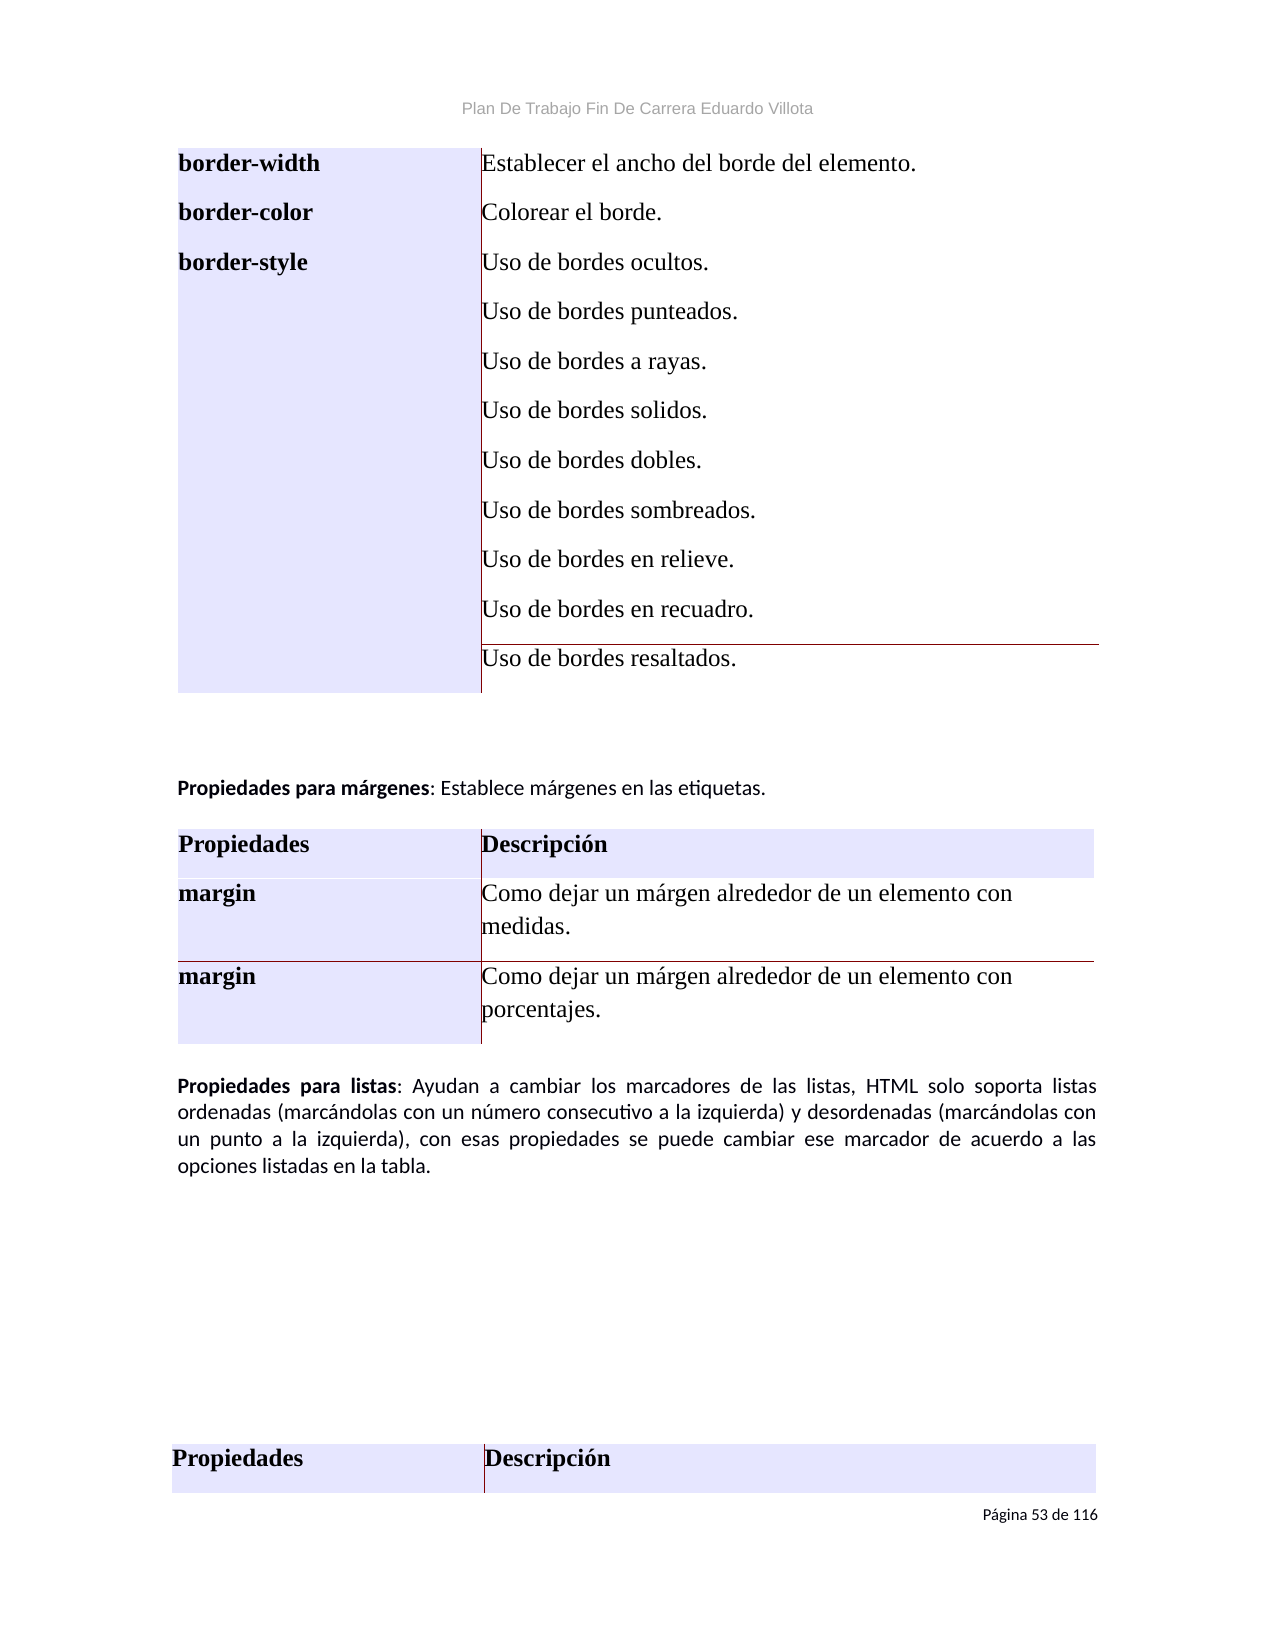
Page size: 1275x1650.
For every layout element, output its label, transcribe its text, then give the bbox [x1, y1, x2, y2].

table_cell border-color [178, 197, 481, 247]
table_cell Uso de bordes resaltados. [482, 645, 1098, 693]
table_cell border-width [178, 148, 481, 197]
table_cell margin [178, 879, 481, 961]
table_header Descripción [482, 829, 1094, 878]
table_cell Uso de bordes punteados. [482, 296, 1098, 346]
table_header Propiedades [172, 1444, 484, 1493]
table_header Descripción [485, 1444, 1096, 1493]
table_header Propiedades [178, 829, 481, 878]
table_cell Establecer el ancho del borde del elemento. [482, 148, 1098, 197]
table_cell Uso de bordes solidos. [482, 396, 1098, 445]
table_cell Uso de bordes sombreados. [482, 495, 1098, 544]
table_cell Uso de bordes en relieve. [482, 544, 1098, 594]
table_cell Uso de bordes en recuadro. [482, 594, 1098, 643]
table_cell Uso de bordes ocultos. [482, 247, 1098, 296]
table_cell margin [178, 962, 481, 1044]
table_cell Colorear el borde. [482, 197, 1098, 247]
table_cell border-style [178, 247, 481, 693]
table_cell Uso de bordes dobles. [482, 445, 1098, 495]
text Propiedades para listas: Ayudan a cambiar los marcadores de las listas, HTML solo soporta listas ordenadas (marcándolas con un número consecutivo a la izquierda) y desordenadas (marcándolas con un punto a la izquierda), con esas propiedades se puede cambiar ese marcador de acuerdo a las opciones listadas en la tabla. [177, 1072, 1098, 1178]
table_cell Uso de bordes a rayas. [482, 346, 1098, 396]
text Propiedades para márgenes: Establece márgenes en las etiquetas. [177, 774, 1098, 801]
table_cell Como dejar un márgen alrededor de un elemento con medidas. [482, 879, 1094, 961]
table_cell Como dejar un márgen alrededor de un elemento con porcentajes. [482, 962, 1094, 1044]
